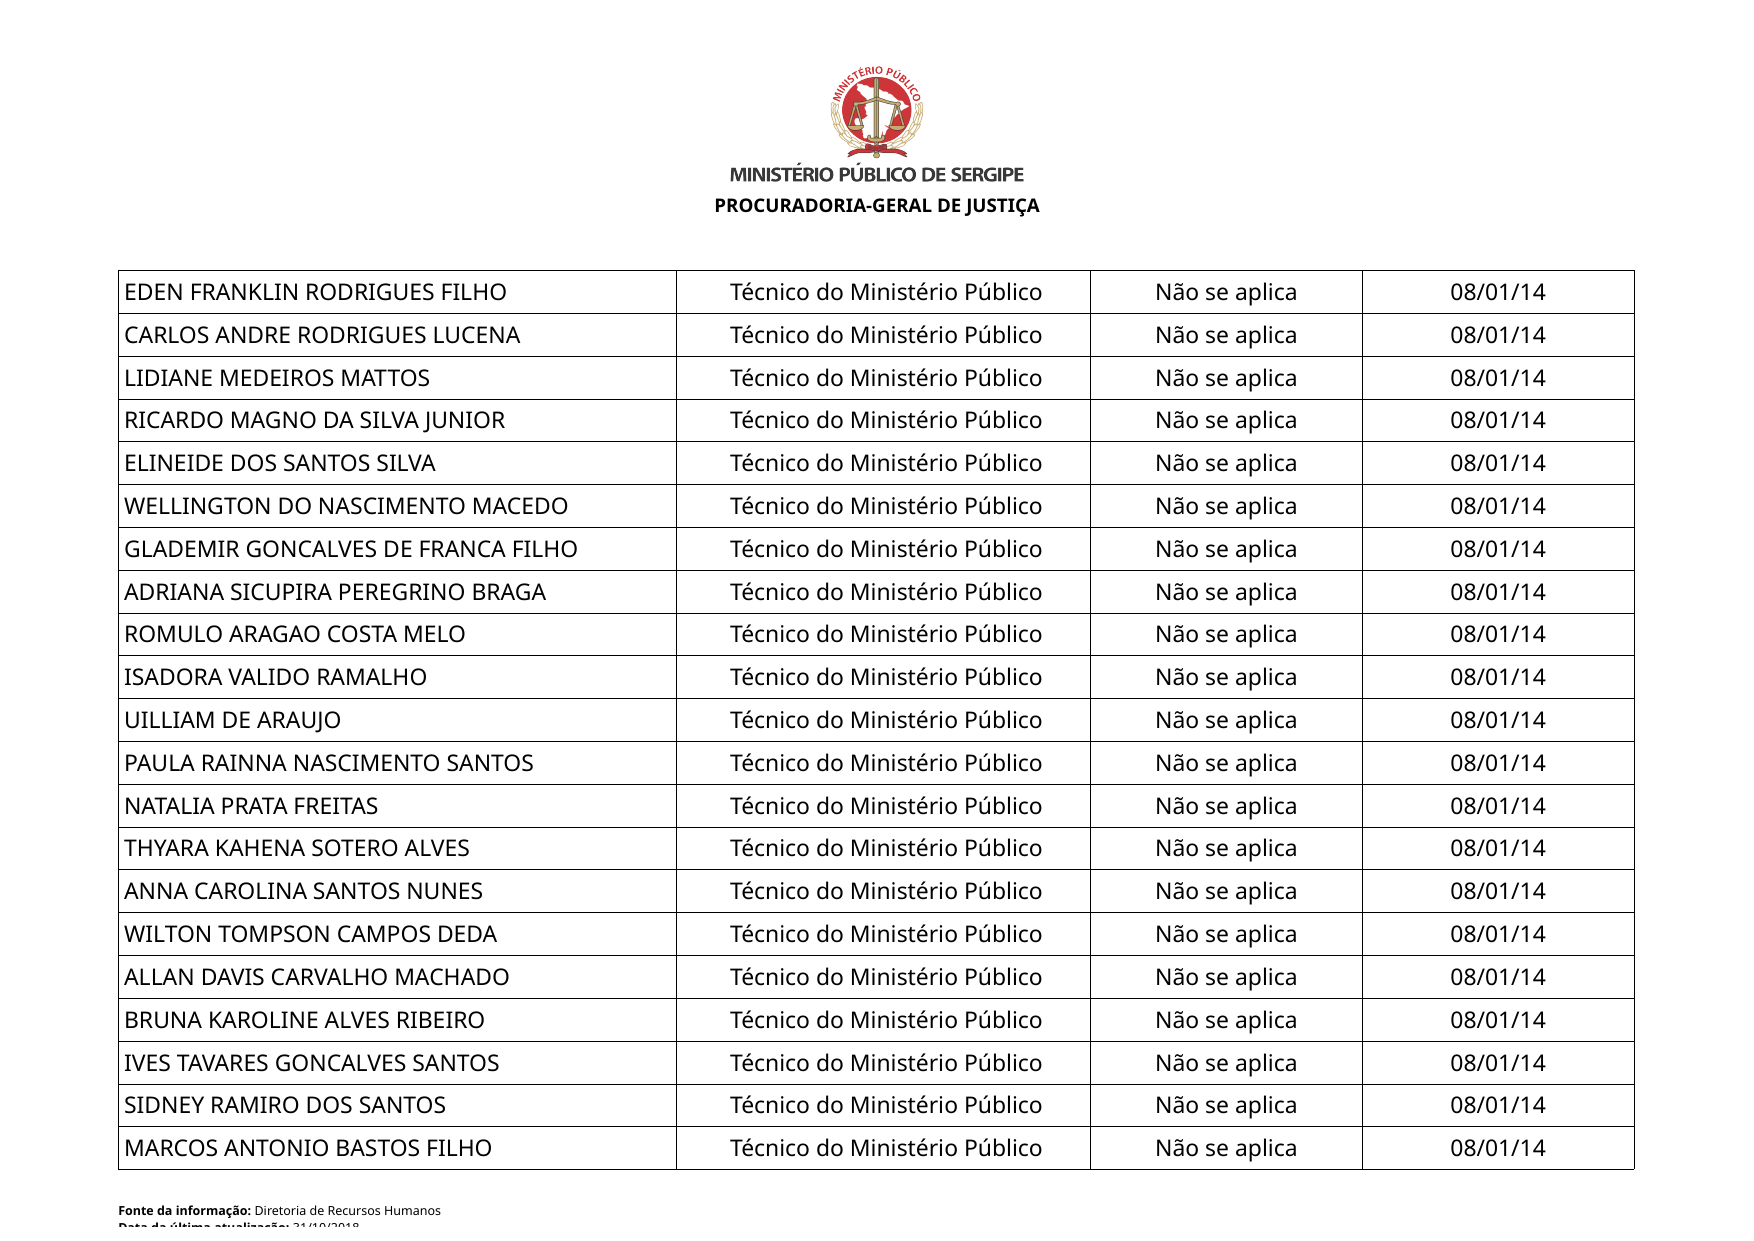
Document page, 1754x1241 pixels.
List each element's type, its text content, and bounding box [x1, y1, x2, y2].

table_cell UILLIAM DE ARAUJO [119, 699, 676, 741]
table_cell Técnico do Ministério Público [677, 870, 1090, 912]
table_cell Técnico do Ministério Público [677, 785, 1090, 827]
table_cell 08/01/14 [1363, 999, 1634, 1041]
table_cell 08/01/14 [1363, 870, 1634, 912]
table_cell Não se aplica [1091, 485, 1362, 527]
table_cell EDEN FRANKLIN RODRIGUES FILHO [119, 271, 676, 313]
table_cell Não se aplica [1091, 400, 1362, 441]
table_cell Técnico do Ministério Público [677, 442, 1090, 484]
table_cell Técnico do Ministério Público [677, 656, 1090, 698]
table_cell 08/01/14 [1363, 314, 1634, 356]
table_cell 08/01/14 [1363, 485, 1634, 527]
table_cell Não se aplica [1091, 913, 1362, 955]
table_cell Técnico do Ministério Público [677, 828, 1090, 869]
table_cell 08/01/14 [1363, 571, 1634, 612]
table_cell Não se aplica [1091, 1127, 1362, 1169]
table_cell 08/01/14 [1363, 913, 1634, 955]
table_cell Não se aplica [1091, 1085, 1362, 1126]
table_cell Não se aplica [1091, 742, 1362, 784]
table_cell ADRIANA SICUPIRA PEREGRINO BRAGA [119, 571, 676, 612]
table_cell Técnico do Ministério Público [677, 485, 1090, 527]
table_cell Não se aplica [1091, 956, 1362, 998]
table_cell 08/01/14 [1363, 656, 1634, 698]
table_cell Técnico do Ministério Público [677, 357, 1090, 398]
table_cell LIDIANE MEDEIROS MATTOS [119, 357, 676, 398]
table_cell Não se aplica [1091, 357, 1362, 398]
table_cell 08/01/14 [1363, 699, 1634, 741]
table_cell 08/01/14 [1363, 528, 1634, 570]
table_cell Não se aplica [1091, 785, 1362, 827]
table_cell Técnico do Ministério Público [677, 614, 1090, 655]
table_cell MARCOS ANTONIO BASTOS FILHO [119, 1127, 676, 1169]
table_cell 08/01/14 [1363, 271, 1634, 313]
table_cell Não se aplica [1091, 442, 1362, 484]
table_cell Técnico do Ministério Público [677, 742, 1090, 784]
table_cell Não se aplica [1091, 614, 1362, 655]
table_cell Não se aplica [1091, 271, 1362, 313]
table_cell 08/01/14 [1363, 785, 1634, 827]
picture [730, 66, 1024, 185]
table_cell Técnico do Ministério Público [677, 1127, 1090, 1169]
table_cell Não se aplica [1091, 528, 1362, 570]
table_cell Não se aplica [1091, 1042, 1362, 1083]
table_cell 08/01/14 [1363, 742, 1634, 784]
table_cell WELLINGTON DO NASCIMENTO MACEDO [119, 485, 676, 527]
table_cell Técnico do Ministério Público [677, 999, 1090, 1041]
table_cell Técnico do Ministério Público [677, 1042, 1090, 1083]
table_cell BRUNA KAROLINE ALVES RIBEIRO [119, 999, 676, 1041]
table_cell 08/01/14 [1363, 1127, 1634, 1169]
table_cell IVES TAVARES GONCALVES SANTOS [119, 1042, 676, 1083]
table_cell 08/01/14 [1363, 614, 1634, 655]
table_cell NATALIA PRATA FREITAS [119, 785, 676, 827]
table_cell ALLAN DAVIS CARVALHO MACHADO [119, 956, 676, 998]
table_cell 08/01/14 [1363, 828, 1634, 869]
table_cell Não se aplica [1091, 699, 1362, 741]
table_cell Técnico do Ministério Público [677, 1085, 1090, 1126]
table_cell RICARDO MAGNO DA SILVA JUNIOR [119, 400, 676, 441]
table_cell 08/01/14 [1363, 956, 1634, 998]
table_cell PAULA RAINNA NASCIMENTO SANTOS [119, 742, 676, 784]
table_cell THYARA KAHENA SOTERO ALVES [119, 828, 676, 869]
table_cell Técnico do Ministério Público [677, 699, 1090, 741]
table_cell ISADORA VALIDO RAMALHO [119, 656, 676, 698]
table_cell Não se aplica [1091, 828, 1362, 869]
table_cell Não se aplica [1091, 870, 1362, 912]
table_cell Técnico do Ministério Público [677, 271, 1090, 313]
table_cell ROMULO ARAGAO COSTA MELO [119, 614, 676, 655]
table_cell WILTON TOMPSON CAMPOS DEDA [119, 913, 676, 955]
table_cell Técnico do Ministério Público [677, 400, 1090, 441]
table_cell Técnico do Ministério Público [677, 571, 1090, 612]
table_cell 08/01/14 [1363, 1042, 1634, 1083]
table_cell CARLOS ANDRE RODRIGUES LUCENA [119, 314, 676, 356]
table_cell GLADEMIR GONCALVES DE FRANCA FILHO [119, 528, 676, 570]
table_cell ELINEIDE DOS SANTOS SILVA [119, 442, 676, 484]
table_cell 08/01/14 [1363, 357, 1634, 398]
table_cell Não se aplica [1091, 571, 1362, 612]
table_cell Técnico do Ministério Público [677, 314, 1090, 356]
table_cell Técnico do Ministério Público [677, 913, 1090, 955]
table_cell Não se aplica [1091, 314, 1362, 356]
table_cell 08/01/14 [1363, 400, 1634, 441]
table_cell ANNA CAROLINA SANTOS NUNES [119, 870, 676, 912]
table_cell 08/01/14 [1363, 442, 1634, 484]
table_cell Técnico do Ministério Público [677, 528, 1090, 570]
table_cell SIDNEY RAMIRO DOS SANTOS [119, 1085, 676, 1126]
table_cell Não se aplica [1091, 656, 1362, 698]
table_cell Não se aplica [1091, 999, 1362, 1041]
table_cell Técnico do Ministério Público [677, 956, 1090, 998]
table_cell 08/01/14 [1363, 1085, 1634, 1126]
